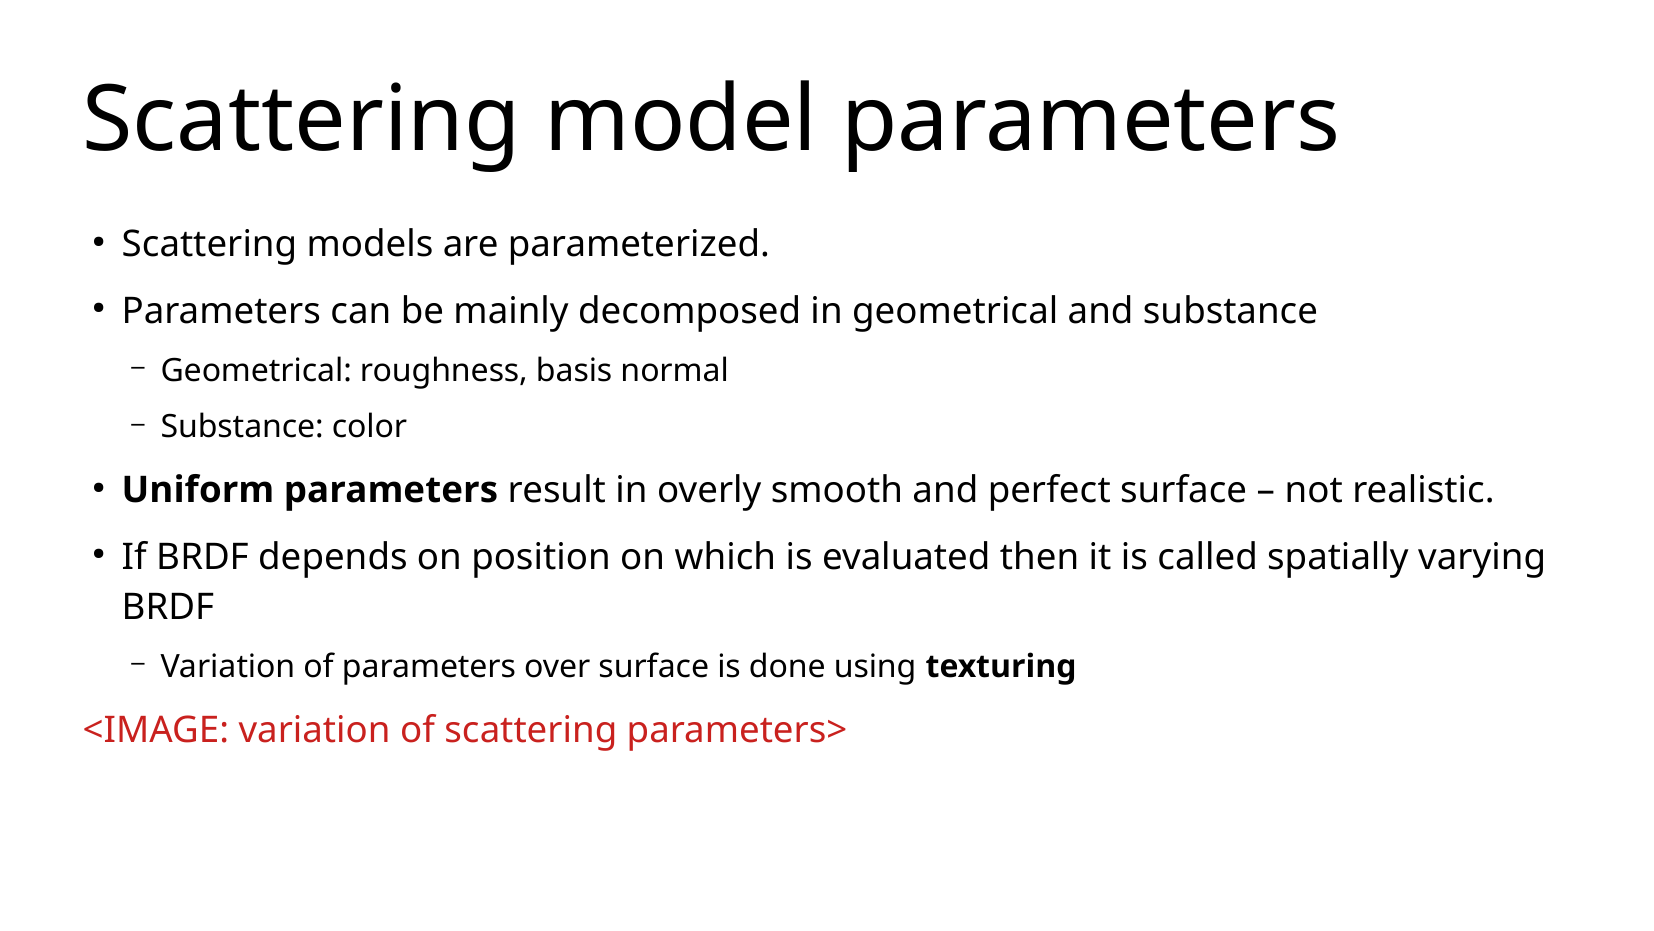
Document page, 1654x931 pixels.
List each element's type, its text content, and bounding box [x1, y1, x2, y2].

list Scattering models are parameterized. Parameters can be mainly decomposed in geometrical and substance Geometrical: roughness, basis normal Substance: color Uniform parameters result in overly smooth and perfect surface – not realistic. If BRDF depends on position on which is evaluated then it is called spatially varying BRDF Variation of parameters over surface is done using texturing <IMAGE: variation of scattering parameters> [82, 217, 1571, 758]
title Scattering model parameters [82, 37, 1571, 193]
